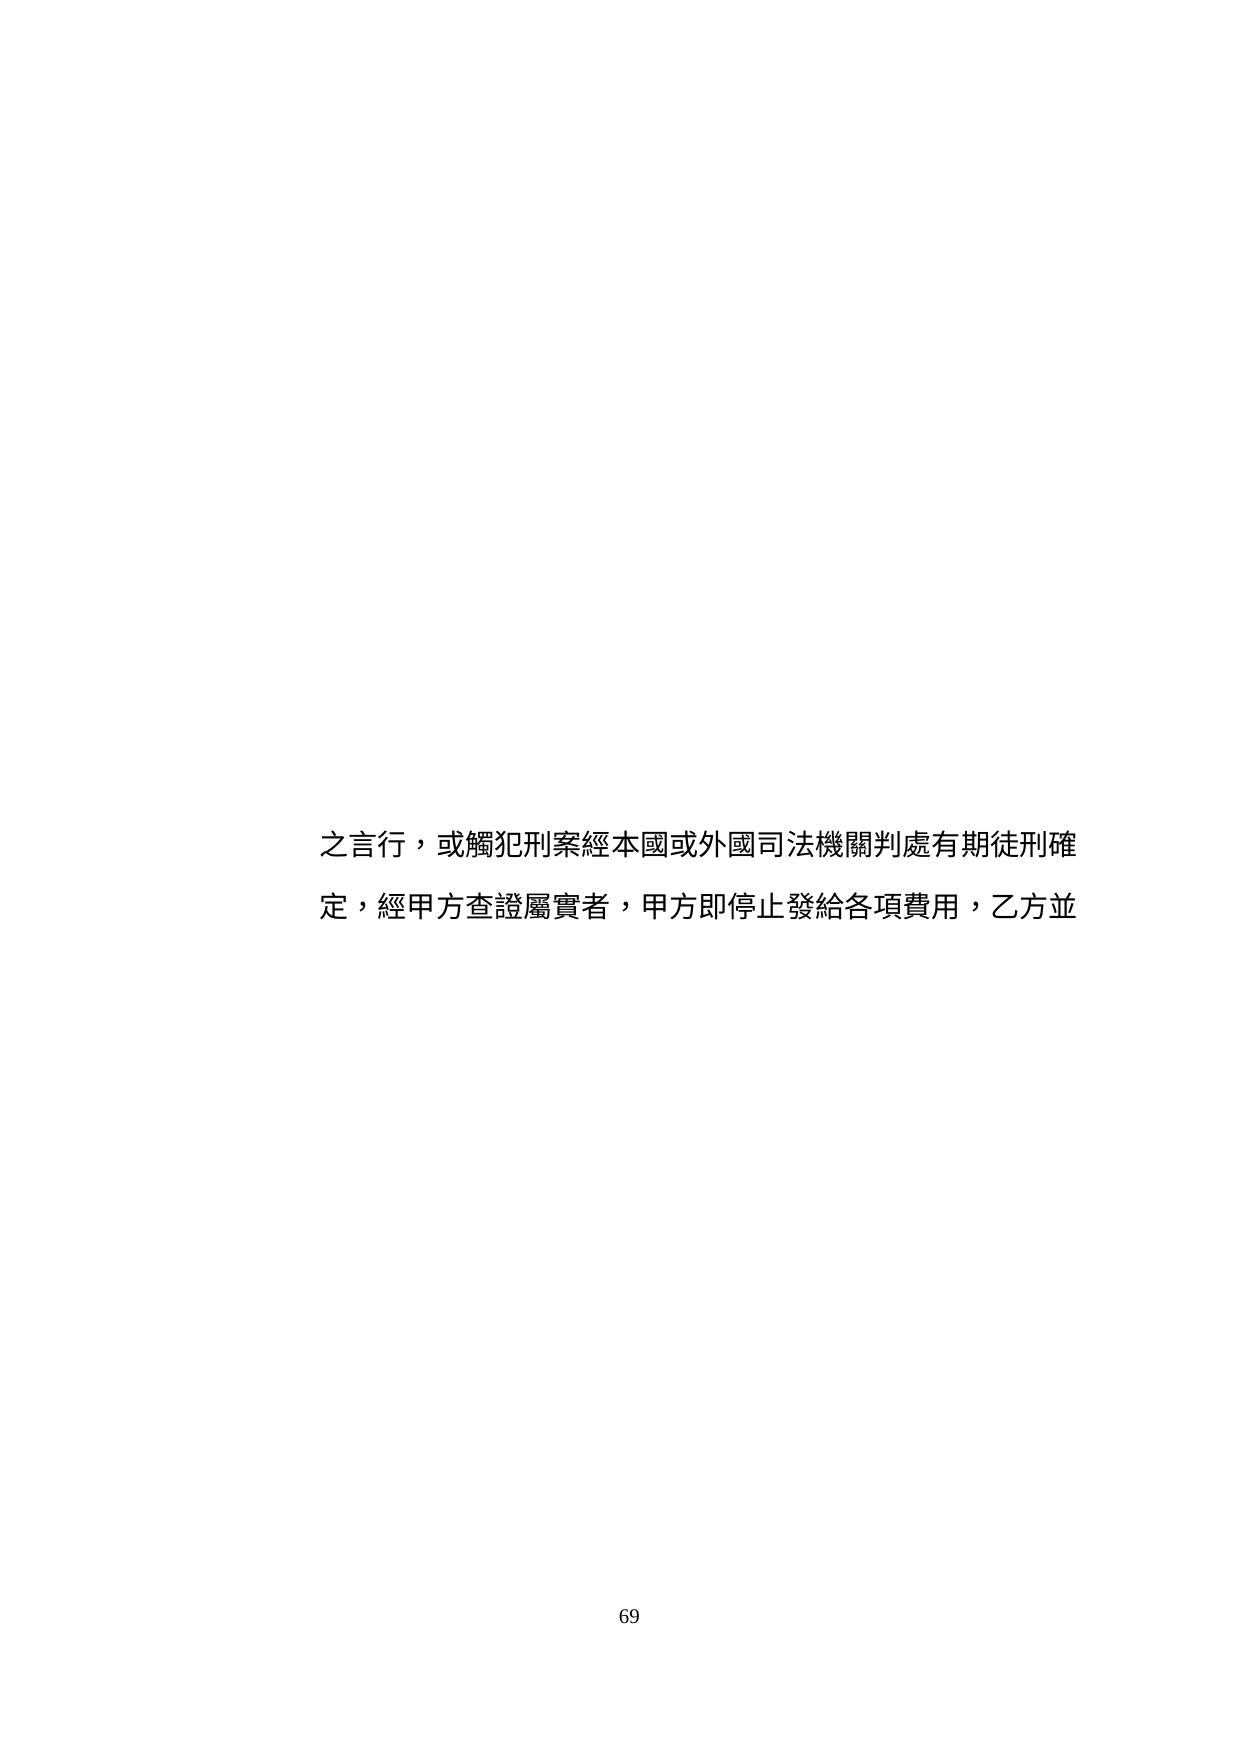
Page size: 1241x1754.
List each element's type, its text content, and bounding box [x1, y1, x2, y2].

table_cell 之言行，或觸犯刑案經本國或外國司法機關判處有期徒刑確定，經甲方查證屬實者，甲方即停止發給各項費用，乙方並 [308, 801, 1092, 926]
table_cell [136, 801, 308, 926]
